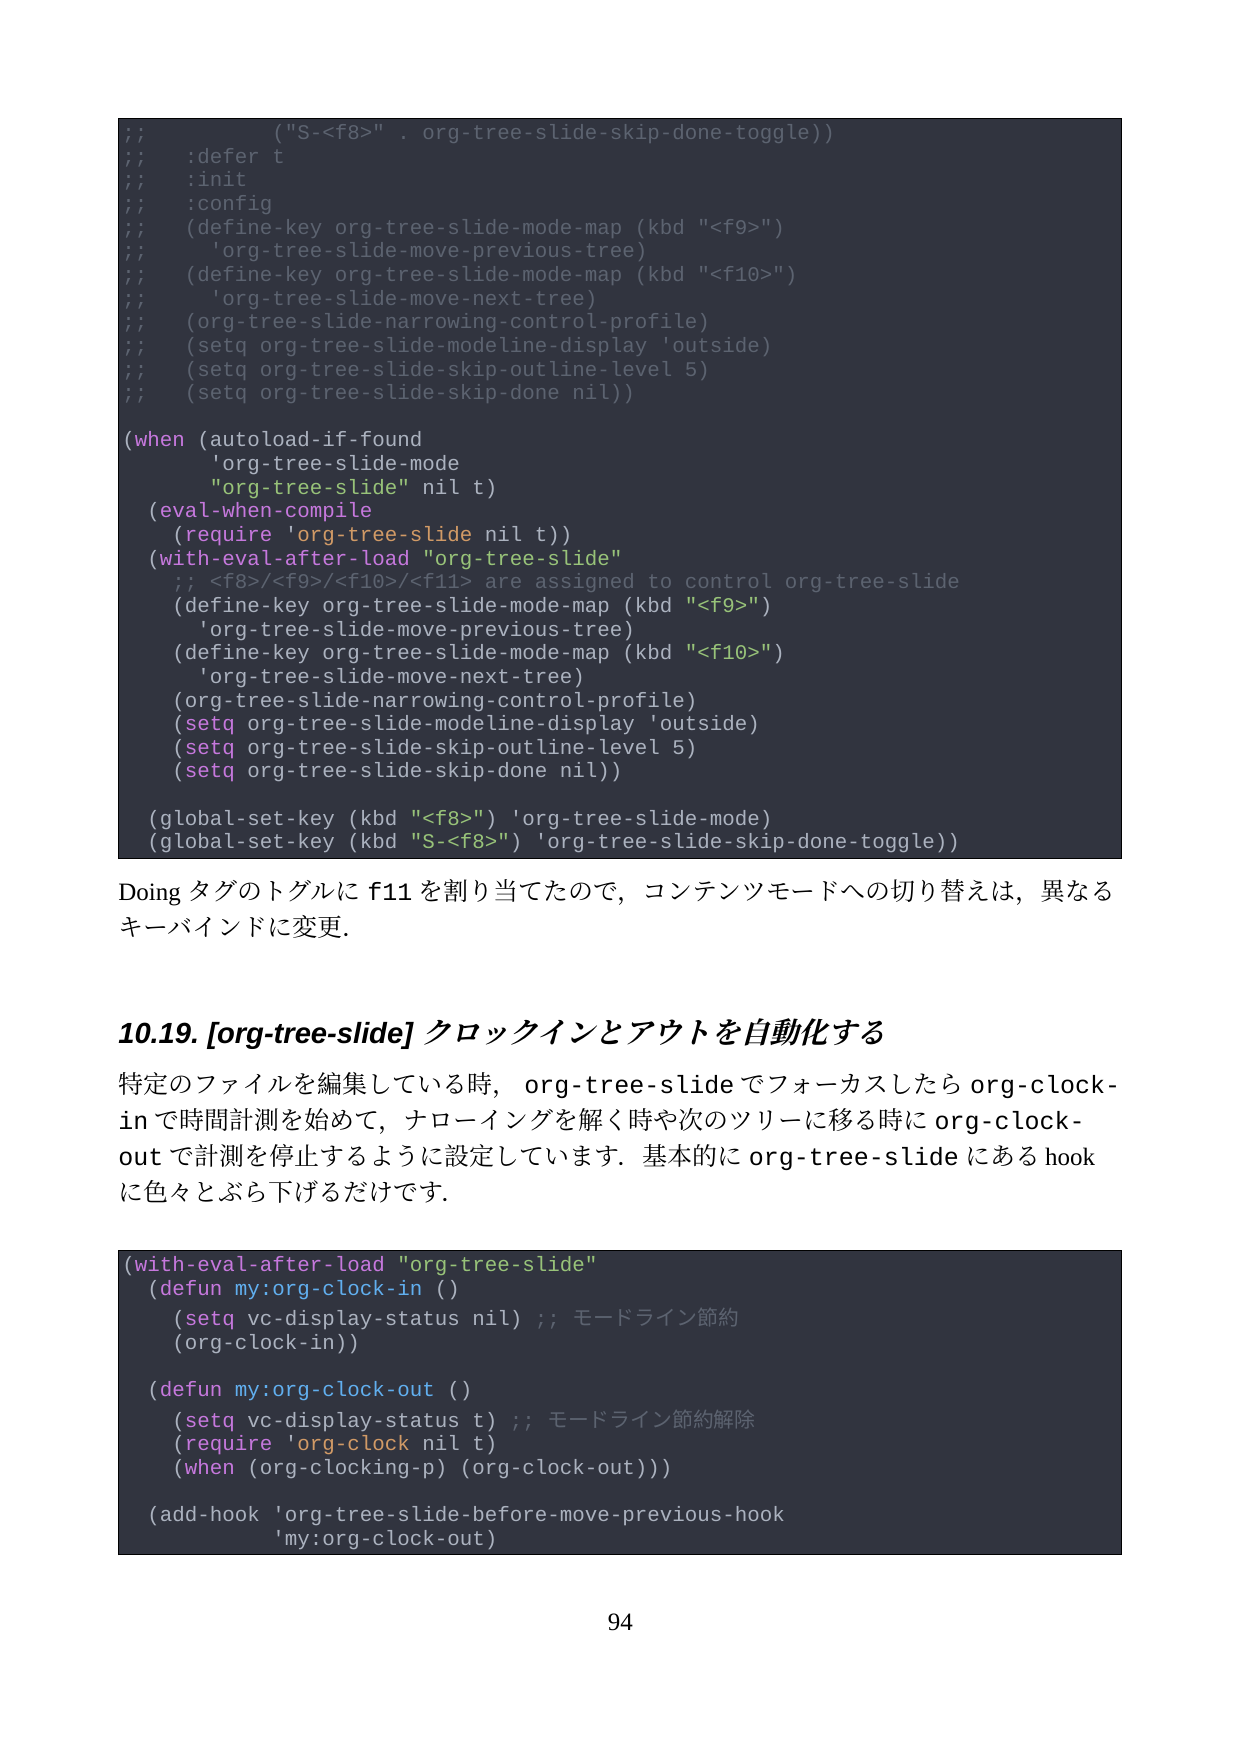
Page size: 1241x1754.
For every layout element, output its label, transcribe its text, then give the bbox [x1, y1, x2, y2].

text (setq vc-display-status t) ;; モードライン節約解除 [119, 1399, 1121, 1429]
text "org-tree-slide" nil t) [119, 473, 1121, 496]
text ;; (define-key org-tree-slide-mode-map (kbd "<f10>") [119, 260, 1121, 284]
text (setq org-tree-slide-skip-done nil)) [119, 757, 1121, 780]
text (eval-when-compile [119, 496, 1121, 520]
subtitle [org-tree-slide] クロックインとアウトを自動化する [118, 1010, 1122, 1052]
text (when (org-clocking-p) (org-clock-out))) [119, 1453, 1121, 1477]
text (setq vc-display-status nil) ;; モードライン節約 [119, 1297, 1121, 1328]
text (with-eval-after-load "org-tree-slide" [119, 544, 1121, 567]
text (defun my:org-clock-in () [119, 1274, 1121, 1297]
text ;; :config [119, 189, 1121, 213]
text ;; (setq org-tree-slide-skip-outline-level 5) [119, 354, 1121, 378]
text (require 'org-clock nil t) [119, 1429, 1121, 1453]
text ;; 'org-tree-slide-move-next-tree) [119, 284, 1121, 307]
text (org-tree-slide-narrowing-control-profile) [119, 686, 1121, 709]
text (defun my:org-clock-out () [119, 1375, 1121, 1399]
text (with-eval-after-load "org-tree-slide" [119, 1251, 1121, 1274]
text 'my:org-clock-out) [119, 1524, 1121, 1554]
text (define-key org-tree-slide-mode-map (kbd "<f10>") [119, 638, 1121, 662]
text ;; 'org-tree-slide-move-previous-tree) [119, 236, 1121, 260]
text (add-hook 'org-tree-slide-before-move-previous-hook [119, 1500, 1121, 1524]
text ;; :init [119, 165, 1121, 189]
text ;; :defer t [119, 142, 1121, 165]
text (when (autoload-if-found [119, 426, 1121, 449]
text (setq org-tree-slide-skip-outline-level 5) [119, 733, 1121, 757]
text 'org-tree-slide-move-next-tree) [119, 662, 1121, 686]
text ;; (org-tree-slide-narrowing-control-profile) [119, 307, 1121, 331]
text (global-set-key (kbd "<f8>") 'org-tree-slide-mode) [119, 804, 1121, 827]
text 'org-tree-slide-mode [119, 449, 1121, 473]
text 特定のファイルを編集している時， org-tree-slide でフォーカスしたら org-clock-in で時間計測を始めて，ナローイングを解く時や次のツリーに移る時に org-clock-out で計測を停止するように設定しています．基本的に org-tree-slide にあるhookに色々とぶら下げるだけです． [118, 1064, 1122, 1238]
text 'org-tree-slide-move-previous-tree) [119, 615, 1121, 638]
text (org-clock-in)) [119, 1328, 1121, 1352]
text (define-key org-tree-slide-mode-map (kbd "<f9>") [119, 591, 1121, 615]
text (require 'org-tree-slide nil t)) [119, 520, 1121, 544]
text ;; (setq org-tree-slide-modeline-display 'outside) [119, 331, 1121, 354]
text ;; (define-key org-tree-slide-mode-map (kbd "<f9>") [119, 213, 1121, 236]
text ;; ("S-<f8>" . org-tree-slide-skip-done-toggle)) [119, 119, 1121, 142]
text (global-set-key (kbd "S-<f8>") 'org-tree-slide-skip-done-toggle)) [119, 827, 1121, 858]
text Doing タグのトグルに f11 を割り当てたので，コンテンツモードへの切り替えは，異なるキーバインドに変更． [118, 871, 1122, 972]
text (setq org-tree-slide-modeline-display 'outside) [119, 709, 1121, 733]
text ;; (setq org-tree-slide-skip-done nil)) [119, 378, 1121, 402]
text ;; <f8>/<f9>/<f10>/<f11> are assigned to control org-tree-slide [119, 567, 1121, 591]
